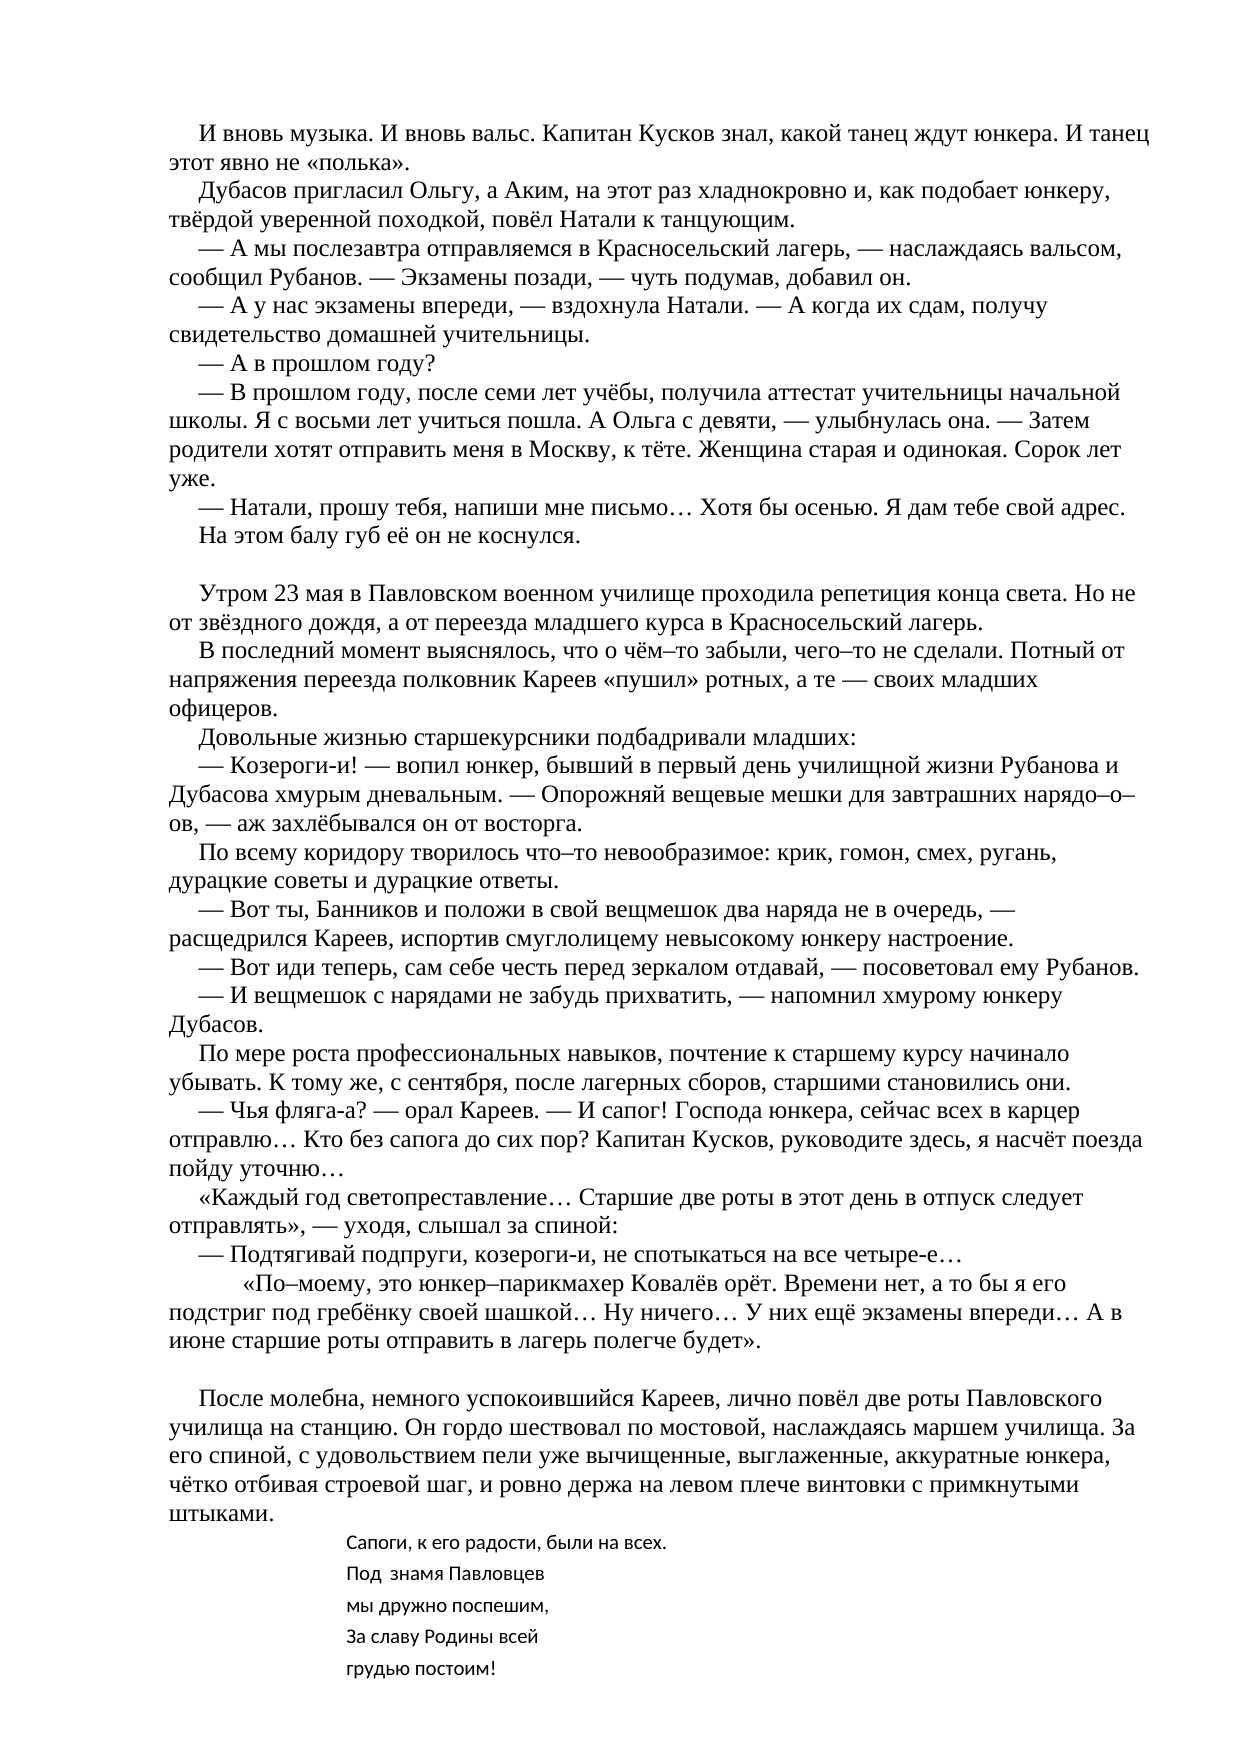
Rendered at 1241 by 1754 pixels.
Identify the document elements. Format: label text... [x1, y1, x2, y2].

text — Вот иди теперь, сам себе честь перед зеркалом отдавай, — посоветовал ему Рубанов. [169, 952, 1152, 981]
text Довольные жизнью старшекурсники подбадривали младших: [169, 722, 1152, 751]
text И вновь музыка. И вновь вальс. Капитан Кусков знал, какой танец ждут юнкера. И танец этот явно не «полька». [169, 118, 1152, 176]
text Сапоги, к его радости, были на всех. [346, 1529, 974, 1555]
text Утром 23 мая в Павловском военном училище проходила репетиция конца света. Но не от звёздного дождя, а от переезда младшего курса в Красносельский лагерь. [169, 578, 1152, 636]
text «Каждый год светопреставление… Старшие две роты в этот день в отпуск следует отправлять», — уходя, слышал за спиной: [169, 1182, 1152, 1239]
text В последний момент выяснялось, что о чём–то забыли, чего–то не сделали. Потный от напряжения переезда полковник Кареев «пушил» ротных, а те — своих младших офицеров. [169, 636, 1152, 722]
text Дубасов пригласил Ольгу, а Аким, на этот раз хладнокровно и, как подобает юнкеру, твёрдой уверенной походкой, повёл Натали к танцующим. [169, 176, 1152, 233]
text — Козероги-и! — вопил юнкер, бывший в первый день училищной жизни Рубанова и Дубасова хмурым дневальным. — Опорожняй вещевые мешки для завтрашних нарядо–о–ов, — аж захлёбывался он от восторга. [169, 751, 1152, 837]
text грудью постоим! [346, 1655, 974, 1680]
text — Натали, прошу тебя, напиши мне письмо… Хотя бы осенью. Я дам тебе свой адрес. [169, 492, 1152, 521]
text — И вещмешок с нарядами не забудь прихватить, — напомнил хмурому юнкеру Дубасов. [169, 981, 1152, 1038]
text — А мы послезавтра отправляемся в Красносельский лагерь, — наслаждаясь вальсом, сообщил Рубанов. — Экзамены позади, — чуть подумав, добавил он. [169, 233, 1152, 291]
text Под знамя Павловцев [346, 1561, 974, 1586]
text — Вот ты, Банников и положи в свой вещмешок два наряда не в очередь, — расщедрился Кареев, испортив смуглолицему невысокому юнкеру настроение. [169, 894, 1152, 952]
text — Чья фляга-а? — орал Кареев. — И сапог! Господа юнкера, сейчас всех в карцер отправлю… Кто без сапога до сих пор? Капитан Кусков, руководите здесь, я насчёт поезда пойду уточню… [169, 1096, 1152, 1182]
text На этом балу губ её он не коснулся. [169, 521, 1152, 549]
text — В прошлом году, после семи лет учёбы, получила аттестат учительницы начальной школы. Я с восьми лет учиться пошла. А Ольга с девяти, — улыбнулась она. — Затем родители хотят отправить меня в Москву, к тёте. Женщина старая и одинокая. Сорок лет уже. [169, 377, 1152, 492]
text «По–моему, это юнкер–парикмахер Ковалёв орёт. Времени нет, а то бы я его подстриг под гребёнку своей шашкой… Ну ничего… У них ещё экзамены впереди… А в июне старшие роты отправить в лагерь полегче будет». [169, 1268, 1152, 1354]
text По всему коридору творилось что–то невообразимое: крик, гомон, смех, ругань, дурацкие советы и дурацкие ответы. [169, 837, 1152, 894]
text — А в прошлом году? [169, 348, 1152, 377]
text мы дружно поспешим, [346, 1592, 974, 1617]
text За славу Родины всей [346, 1623, 974, 1649]
text По мере роста профессиональных навыков, почтение к старшему курсу начинало убывать. К тому же, с сентября, после лагерных сборов, старшими становились они. [169, 1038, 1152, 1096]
text После молебна, немного успокоившийся Кареев, лично повёл две роты Павловского училища на станцию. Он гордо шествовал по мостовой, наслаждаясь маршем училища. За его спиной, с удовольствием пели уже вычищенные, выглаженные, аккуратные юнкера, чётко отбивая строевой шаг, и ровно держа на левом плече винтовки с примкнутыми штыками. [169, 1383, 1152, 1527]
text — А у нас экзамены впереди, — вздохнула Натали. — А когда их сдам, получу свидетельство домашней учительницы. [169, 291, 1152, 348]
text — Подтягивай подпруги, козероги-и, не спотыкаться на все четыре-е… [169, 1239, 1152, 1268]
